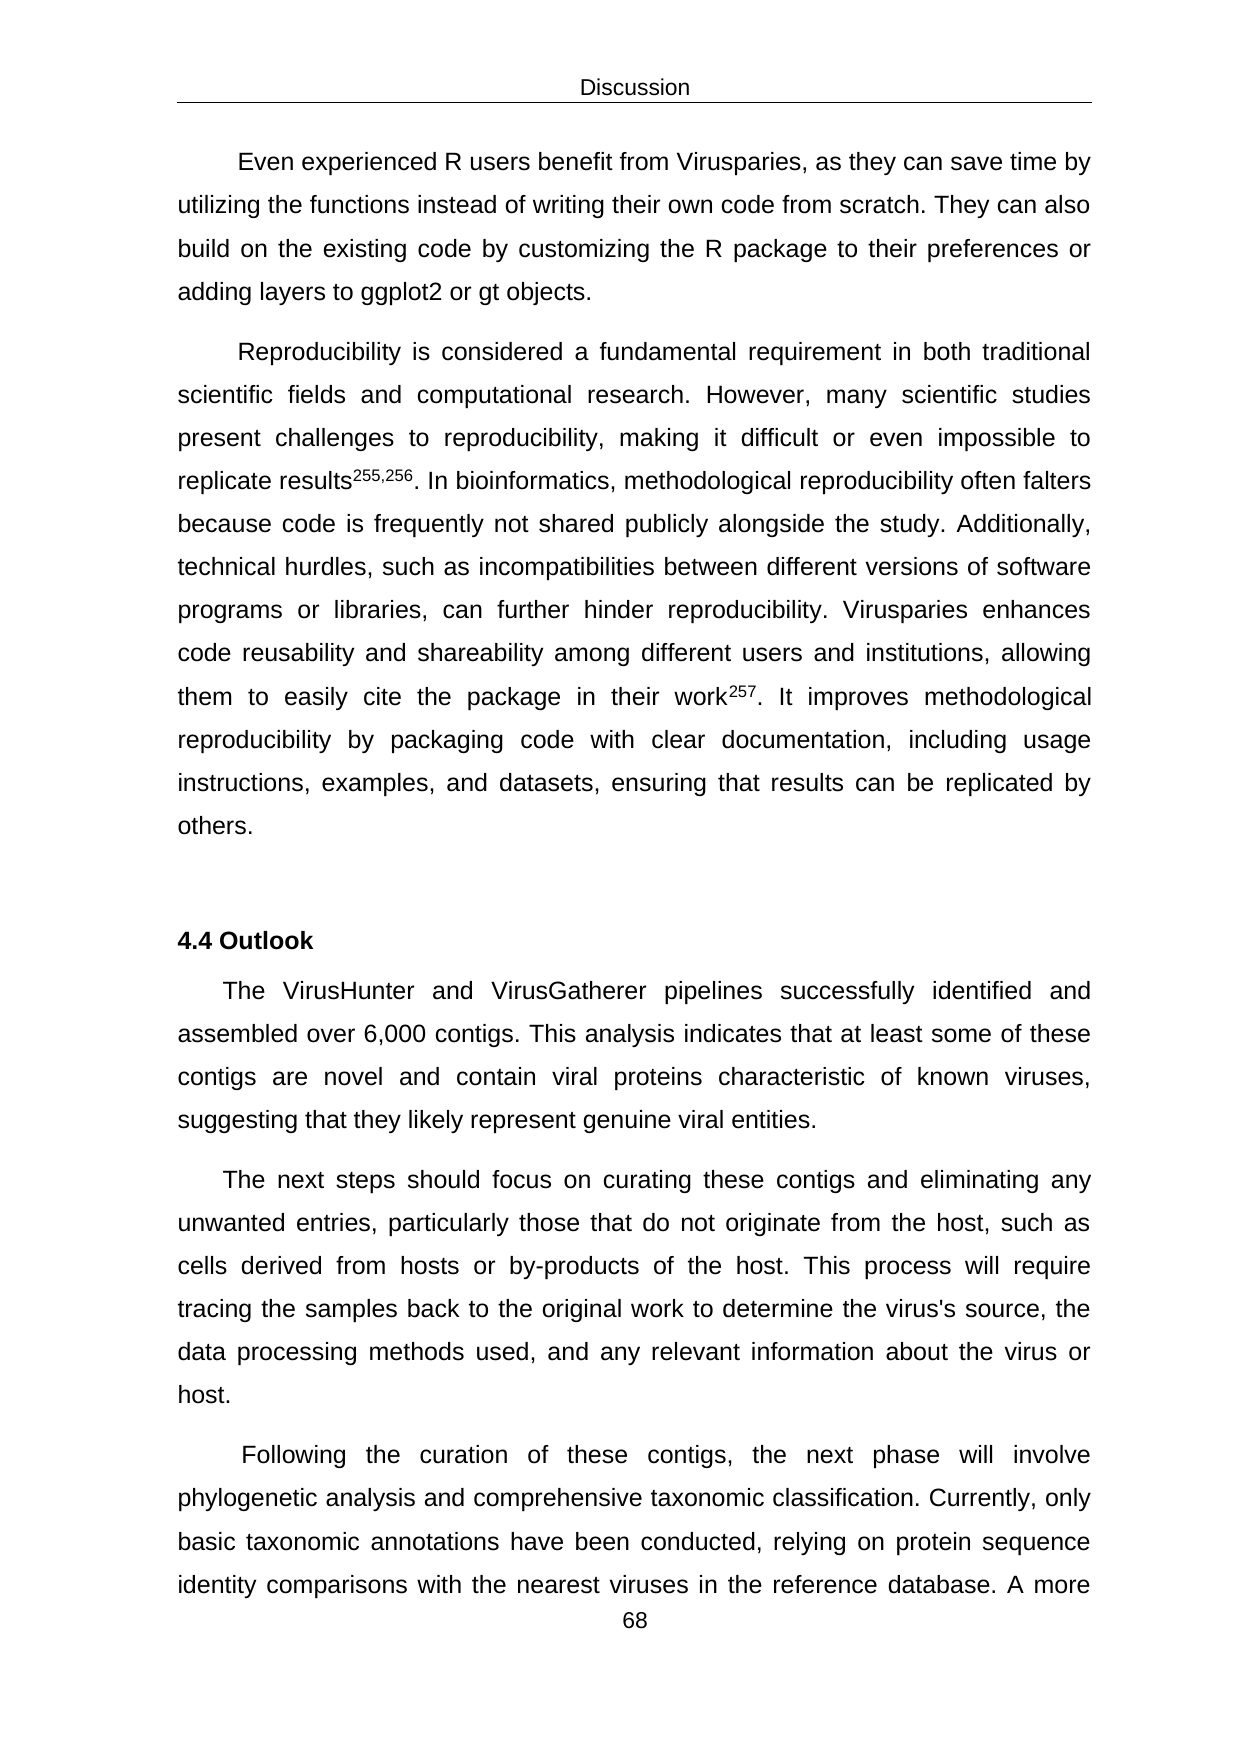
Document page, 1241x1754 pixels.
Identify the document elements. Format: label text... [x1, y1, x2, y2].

subtitle 4.4 Outlook [177, 926, 1092, 955]
text Following the curation of these contigs, the next phase will involve phylogenetic analysis and comprehensive taxonomic classification. Currently, only basic taxonomic annotations have been conducted, relying on protein sequence identity comparisons with the nearest viruses in the reference database. A more [177, 1440, 1092, 1598]
text Reproducibility is considered a fundamental requirement in both traditional scientific fields and computational research. However, many scientific studies present challenges to reproducibility, making it difficult or even impossible to replicate results255,256. In bioinformatics, methodological reproducibility often falters because code is frequently not shared publicly alongside the study. Additionally, technical hurdles, such as incompatibilities between different versions of software programs or libraries, can further hinder reproducibility. Virusparies enhances code reusability and shareability among different users and institutions, allowing them to easily cite the package in their work257. It improves methodological reproducibility by packaging code with clear documentation, including usage instructions, examples, and datasets, ensuring that results can be replicated by others. [177, 337, 1092, 840]
text The VirusHunter and VirusGatherer pipelines successfully identified and assembled over 6,000 contigs. This analysis indicates that at least some of these contigs are novel and contain viral proteins characteristic of known viruses, suggesting that they likely represent genuine viral entities. [177, 976, 1092, 1134]
text Even experienced R users benefit from Virusparies, as they can save time by utilizing the functions instead of writing their own code from scratch. They can also build on the existing code by customizing the R package to their preferences or adding layers to ggplot2 or gt objects. [177, 147, 1092, 306]
text The next steps should focus on curating these contigs and eliminating any unwanted entries, particularly those that do not originate from the host, such as cells derived from hosts or by-products of the host. This process will require tracing the samples back to the original work to determine the virus's source, the data processing methods used, and any relevant information about the virus or host. [177, 1165, 1092, 1409]
